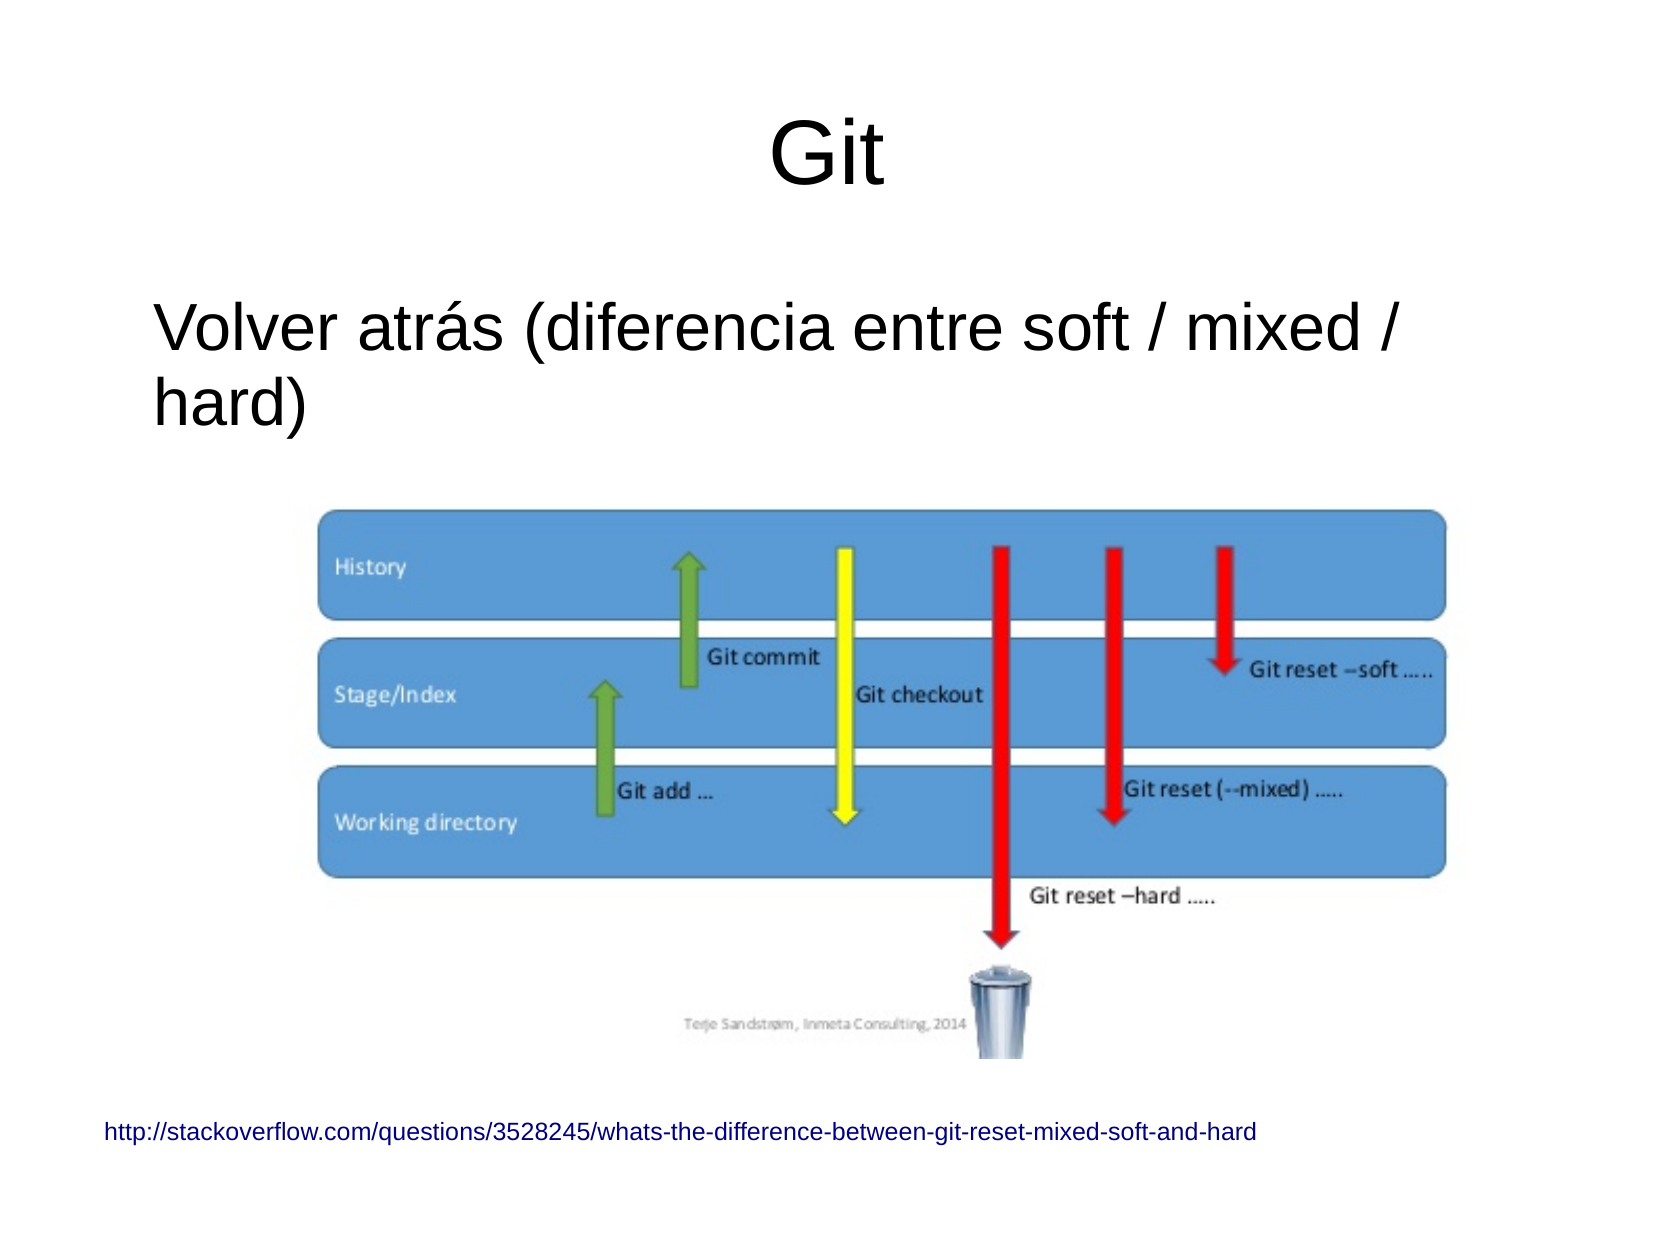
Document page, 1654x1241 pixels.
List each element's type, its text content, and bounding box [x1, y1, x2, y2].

list Volver atrás (diferencia entre soft / mixed / hard) [82, 290, 1571, 1010]
picture [159, 1010, 1495, 1059]
text_box http://stackoverflow.com/questions/3528245/whats-the-difference-between-git-reset-mixed-soft-and-hard [89, 1110, 1276, 1154]
title Git [82, 49, 1571, 257]
